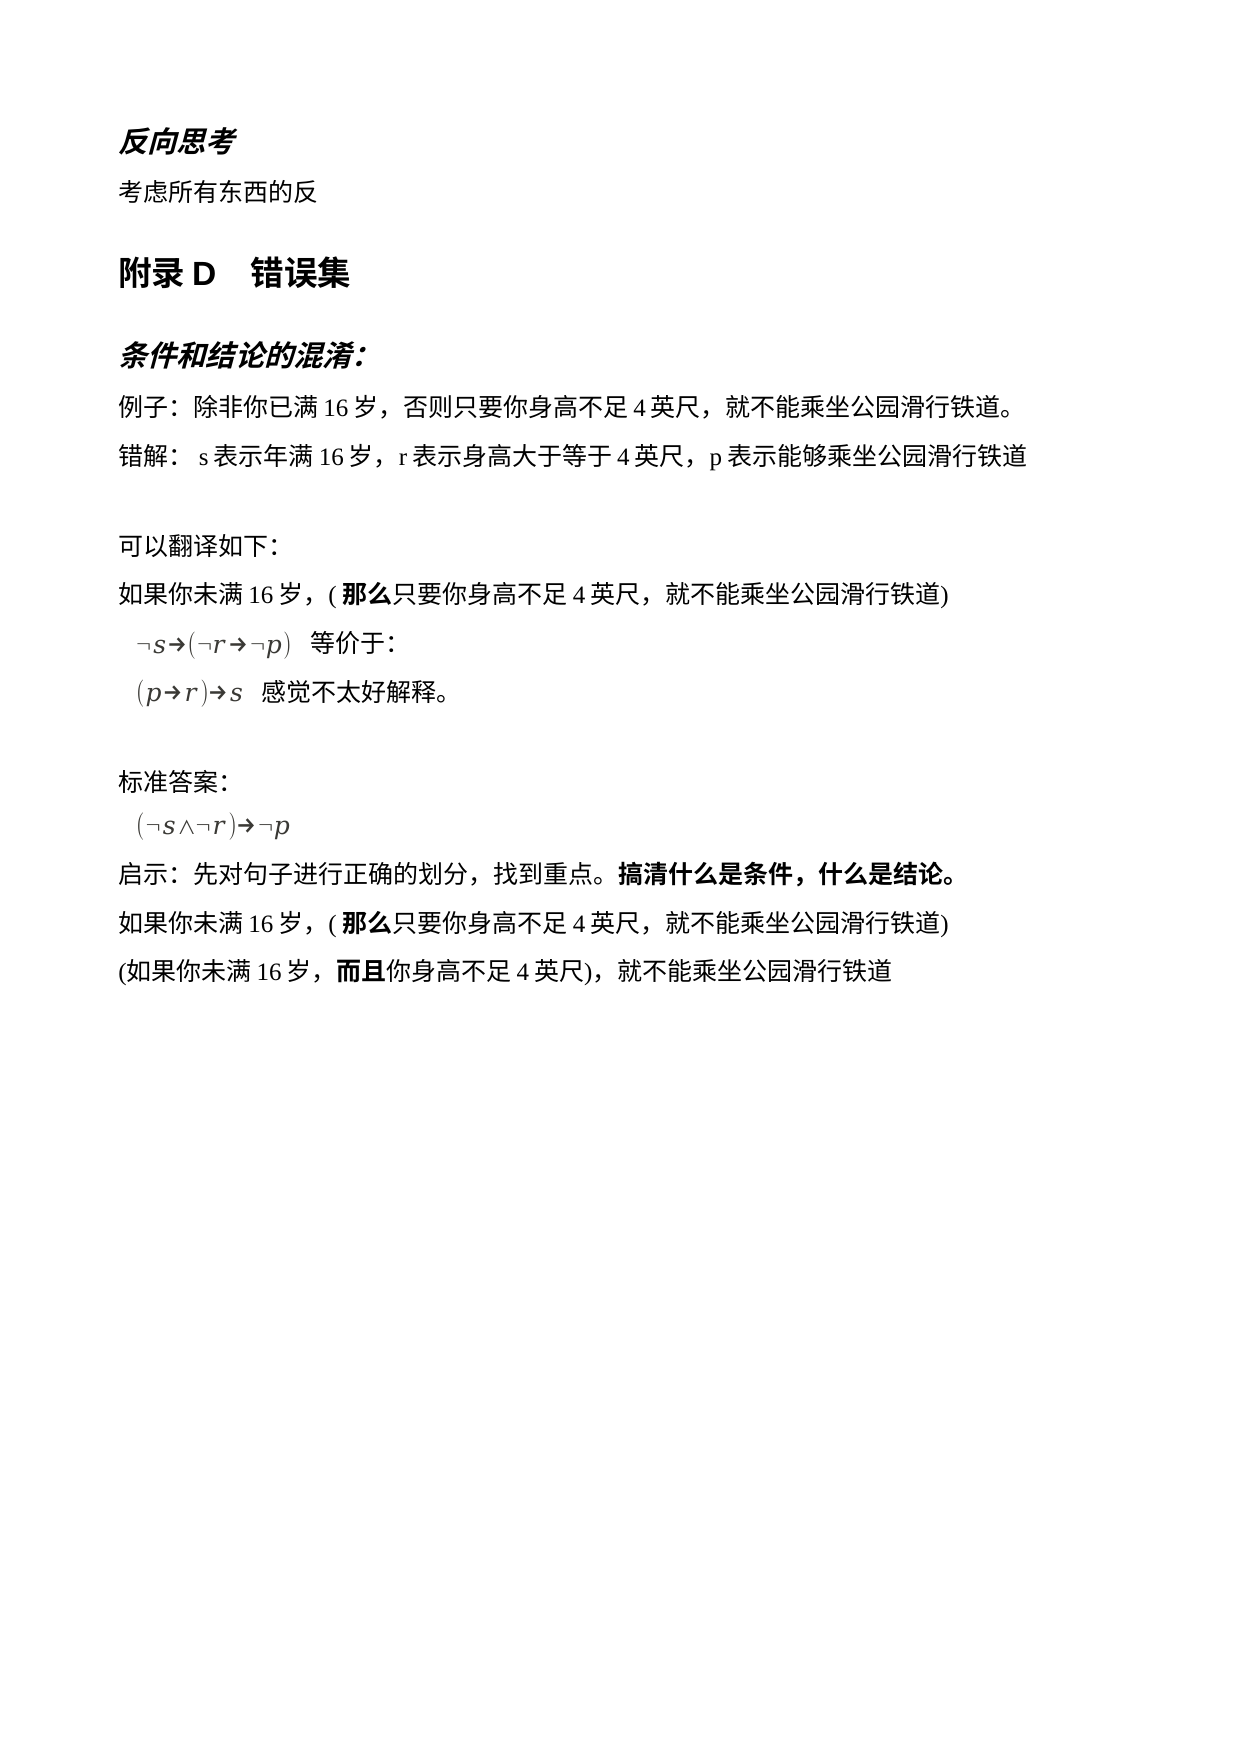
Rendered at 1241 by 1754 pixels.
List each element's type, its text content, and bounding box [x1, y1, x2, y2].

text 等价于： [118, 624, 1122, 660]
text 启示：先对句子进行正确的划分，找到重点。搞清什么是条件，什么是结论。 [118, 854, 1122, 891]
text 感觉不太好解释。 [118, 672, 1122, 709]
text 可以翻译如下： [118, 526, 1122, 562]
text 如果你未满16岁，( 那么只要你身高不足4英尺，就不能乘坐公园滑行铁道) [118, 575, 1122, 611]
text (如果你未满16岁，而且你身高不足4英尺)，就不能乘坐公园滑行铁道 [118, 952, 1122, 988]
text 考虑所有东西的反 [118, 173, 1122, 209]
text 如果你未满16岁，( 那么只要你身高不足4英尺，就不能乘坐公园滑行铁道) [118, 903, 1122, 939]
text 例子：除非你已满16岁，否则只要你身高不足4英尺，就不能乘坐公园滑行铁道。 [118, 387, 1122, 424]
text 标准答案： [118, 762, 1122, 799]
subtitle 反向思考 [118, 118, 1122, 160]
text 错解： s表示年满16岁，r表示身高大于等于4英尺，p表示能够乘坐公园滑行铁道 [118, 436, 1122, 472]
subtitle 条件和结论的混淆： [118, 333, 1122, 375]
subtitle 附录D 错误集 [118, 247, 1122, 295]
